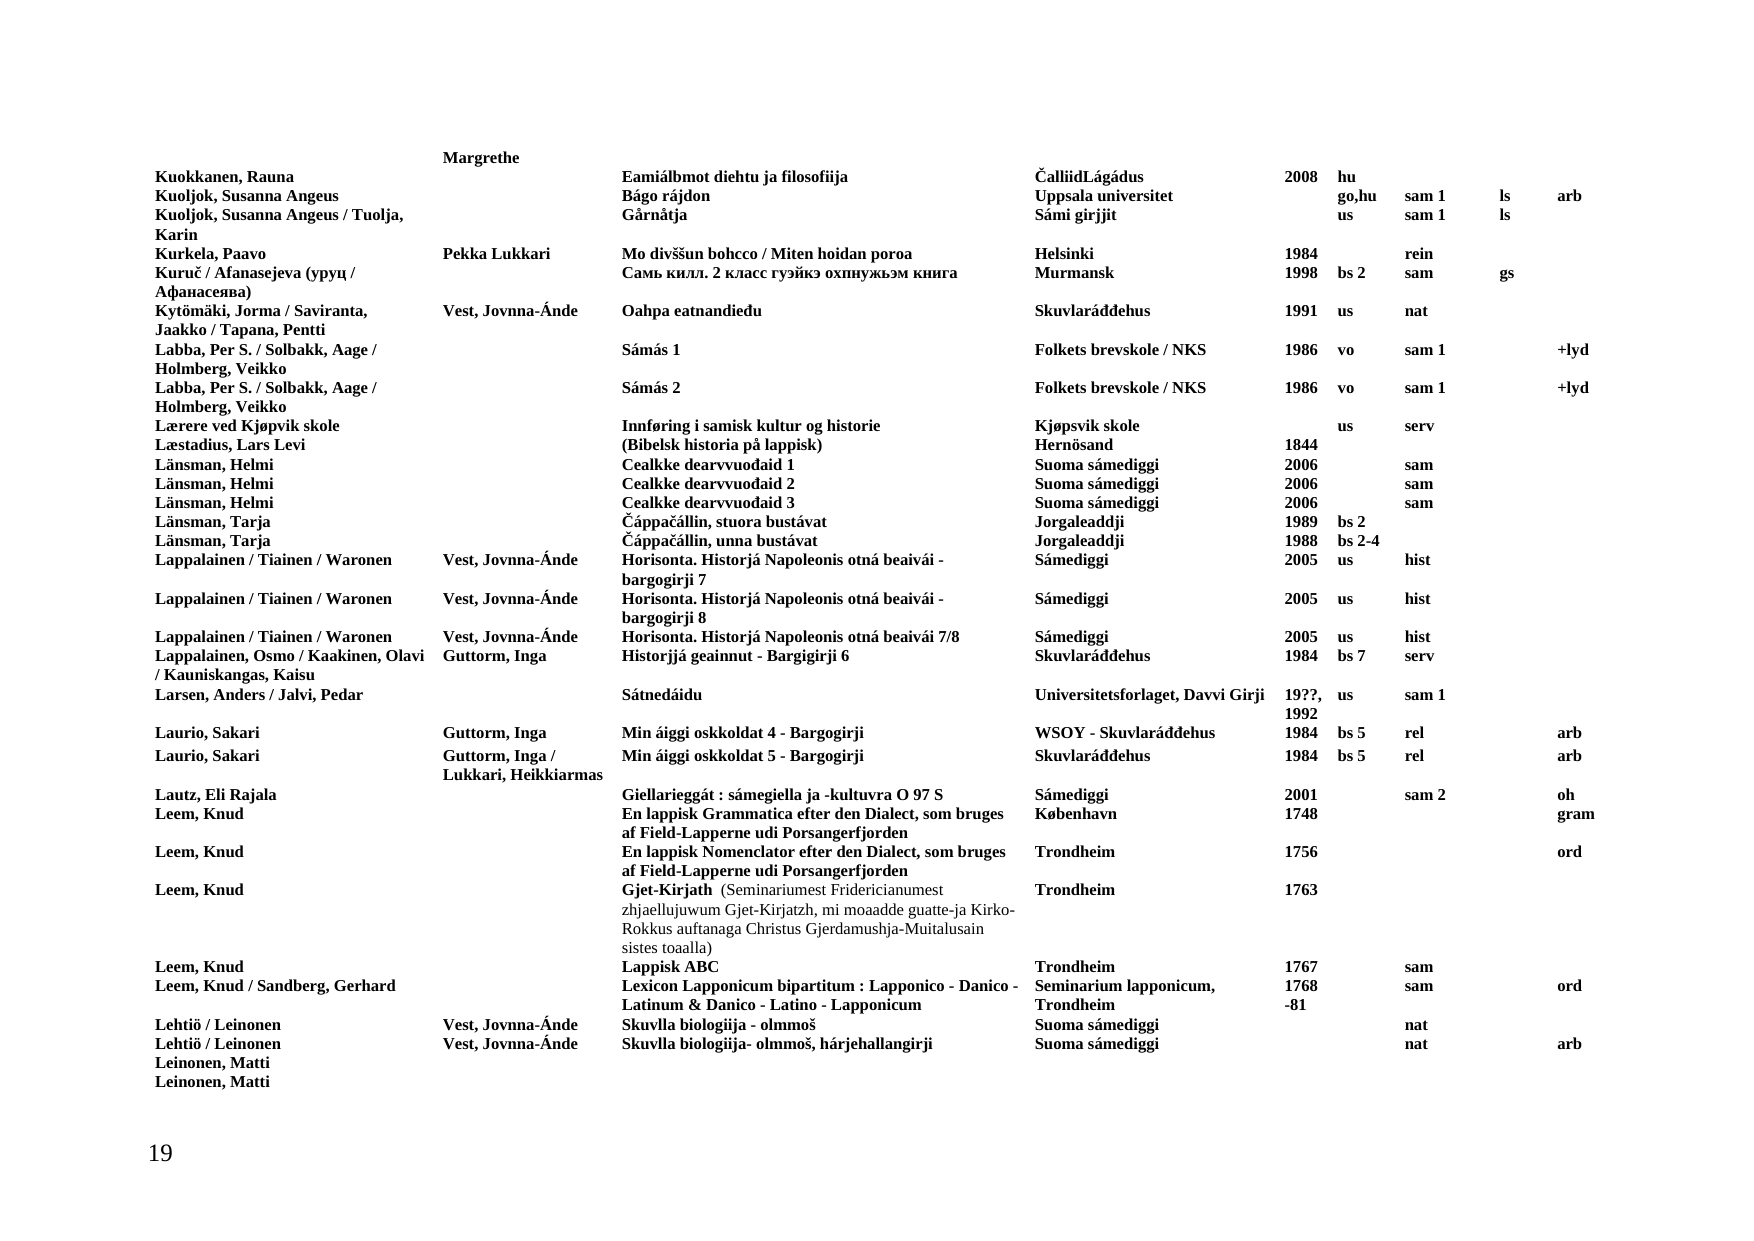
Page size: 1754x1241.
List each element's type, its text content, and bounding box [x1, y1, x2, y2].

table_cell [1550, 550, 1654, 588]
table_cell Jorgaleaddji [1027, 531, 1277, 550]
table_cell rel [1397, 746, 1492, 784]
table_cell [1550, 880, 1654, 957]
table_cell Lexicon Lapponicum bipartitum : Lapponico - Danico - Latinum & Danico - Latino - Lapponicum [614, 976, 1027, 1014]
table_cell bs 5 [1330, 746, 1397, 784]
table_cell Min áiggi oskkoldat 5 - Bargogirji [614, 746, 1027, 784]
table_cell Sámás 1 [614, 339, 1027, 378]
table_cell Sámediggi [1027, 589, 1277, 627]
table_cell Lappisk ABC [614, 957, 1027, 976]
table_cell Trondheim [1027, 957, 1277, 976]
table_cell bs 7 [1330, 646, 1397, 684]
table_cell [435, 454, 614, 473]
table_cell Sámediggi [1027, 784, 1277, 803]
table_cell [1492, 804, 1550, 842]
table_cell [1550, 474, 1654, 493]
table_cell +lyd [1550, 339, 1654, 378]
table_cell Laurio, Sakari [148, 746, 435, 784]
table_cell 1844 [1277, 435, 1330, 454]
table_cell [614, 1053, 1027, 1072]
table_cell 2006 [1277, 493, 1330, 512]
table_cell sam [1397, 976, 1492, 1014]
table_cell [1397, 167, 1492, 186]
table_cell Gjet-Kirjath (Seminariumest Fridericianumest zhjaellujuwum Gjet-Kirjatzh, mi moaadde guatte-ja Kirko-Rokkus auftanaga Christus Gjerdamushja-Muitalusain sistes toaalla) [614, 880, 1027, 957]
table_cell 2005 [1277, 627, 1330, 646]
table_cell Leem, Knud [148, 880, 435, 957]
table_cell Universitetsforlaget, Davvi Girji [1027, 684, 1277, 723]
table_cell [1277, 186, 1330, 205]
table_cell [1492, 550, 1550, 588]
table_cell [1492, 723, 1550, 746]
table_cell 1984 [1277, 746, 1330, 784]
table_cell [1550, 263, 1654, 301]
table_cell [1277, 148, 1330, 167]
table_cell [1492, 474, 1550, 493]
table_cell ord [1550, 842, 1654, 880]
table_cell [1492, 880, 1550, 957]
table_cell [1492, 512, 1550, 531]
table_cell Länsman, Tarja [148, 512, 435, 531]
table_cell [1550, 646, 1654, 684]
table_cell Kuruč / Afanasejeva (уруц / Афанасеява) [148, 263, 435, 301]
table_cell Vest, Jovnna-Ánde [435, 550, 614, 588]
table_cell [1492, 1053, 1550, 1072]
table_cell [435, 435, 614, 454]
table_cell [1550, 1072, 1654, 1091]
table_cell [435, 804, 614, 842]
table_cell [1550, 512, 1654, 531]
table_cell 1984 [1277, 646, 1330, 684]
table_cell Leem, Knud [148, 957, 435, 976]
table_cell ls [1492, 186, 1550, 205]
table_cell Länsman, Helmi [148, 454, 435, 473]
table_cell [1550, 454, 1654, 473]
table_cell Margrethe [435, 148, 614, 167]
table_cell serv [1397, 646, 1492, 684]
table_cell sam 1 [1397, 378, 1492, 416]
table_cell [1550, 148, 1654, 167]
table_cell Horisonta. Historjá Napoleonis otná beaivái - bargogirji 8 [614, 589, 1027, 627]
table_cell Kurkela, Paavo [148, 244, 435, 263]
table_cell Lappalainen / Tiainen / Waronen [148, 589, 435, 627]
table_cell [1492, 746, 1550, 784]
table_cell [435, 474, 614, 493]
table_cell oh [1550, 784, 1654, 803]
table_cell us [1330, 205, 1397, 243]
table_cell Gårnåtja [614, 205, 1027, 243]
table_cell Lærere ved Kjøpvik skole [148, 416, 435, 435]
table_cell [435, 186, 614, 205]
table_cell [1550, 416, 1654, 435]
table_cell [1492, 976, 1550, 1014]
table_cell [1330, 976, 1397, 1014]
table_cell [1397, 512, 1492, 531]
table_cell [435, 531, 614, 550]
table_cell [1330, 1014, 1397, 1033]
table_cell vo [1330, 378, 1397, 416]
table_cell Skuvlla biologiija - olmmoš [614, 1014, 1027, 1033]
table_cell 2001 [1277, 784, 1330, 803]
table_cell gram [1550, 804, 1654, 842]
table_cell Oahpa eatnandieđu [614, 301, 1027, 339]
table_cell Kjøpsvik skole [1027, 416, 1277, 435]
table_cell sam [1397, 957, 1492, 976]
table_cell [435, 684, 614, 723]
table_cell [1330, 1053, 1397, 1072]
table_cell [1550, 1014, 1654, 1033]
table_cell Leem, Knud / Sandberg, Gerhard [148, 976, 435, 1014]
table_cell bs 5 [1330, 723, 1397, 746]
table_cell Guttorm, Inga / Lukkari, Heikkiarmas [435, 746, 614, 784]
table_cell [1330, 880, 1397, 957]
table_cell Vest, Jovnna-Ánde [435, 1034, 614, 1053]
table_cell gs [1492, 263, 1550, 301]
table_cell [1492, 1034, 1550, 1053]
table_cell [1330, 804, 1397, 842]
table_cell Pekka Lukkari [435, 244, 614, 263]
table_cell 1767 [1277, 957, 1330, 976]
table_cell Suoma sámediggi [1027, 1034, 1277, 1053]
table_cell [1492, 454, 1550, 473]
table_cell [1330, 148, 1397, 167]
table_cell Sámediggi [1027, 627, 1277, 646]
table_cell Jorgaleaddji [1027, 512, 1277, 531]
table_cell [1550, 627, 1654, 646]
table_cell Kuoljok, Susanna Angeus / Tuolja, Karin [148, 205, 435, 243]
table_cell Min áiggi oskkoldat 4 - Bargogirji [614, 723, 1027, 746]
table_cell [1027, 1053, 1277, 1072]
table_cell [1027, 1072, 1277, 1091]
table_cell [1492, 339, 1550, 378]
table_cell ls [1492, 205, 1550, 243]
table_cell 2005 [1277, 550, 1330, 588]
table_cell Historjjá geainnut - Bargigirji 6 [614, 646, 1027, 684]
table_cell [1277, 1072, 1330, 1091]
table_cell [1492, 301, 1550, 339]
table_cell sam 1 [1397, 339, 1492, 378]
table_cell Guttorm, Inga [435, 646, 614, 684]
table_cell Lappalainen / Tiainen / Waronen [148, 627, 435, 646]
table_cell Vest, Jovnna-Ánde [435, 589, 614, 627]
table_cell us [1330, 416, 1397, 435]
table_cell [435, 784, 614, 803]
table_cell Læstadius, Lars Levi [148, 435, 435, 454]
table_cell Kuoljok, Susanna Angeus [148, 186, 435, 205]
table_cell [1330, 435, 1397, 454]
table_cell [1397, 804, 1492, 842]
table_cell Labba, Per S. / Solbakk, Aage / Holmberg, Veikko [148, 339, 435, 378]
table_cell [1330, 1034, 1397, 1053]
table_cell Sámediggi [1027, 550, 1277, 588]
table_cell Kuokkanen, Rauna [148, 167, 435, 186]
table_cell Mo divššun bohcco / Miten hoidan poroa [614, 244, 1027, 263]
table_cell En lappisk Nomenclator efter den Dialect, som bruges af Field-Lapperne udi Porsangerfjorden [614, 842, 1027, 880]
table_cell [1330, 1072, 1397, 1091]
table_cell [1550, 301, 1654, 339]
table_cell nat [1397, 1014, 1492, 1033]
table_cell [1550, 589, 1654, 627]
table_cell [1492, 531, 1550, 550]
table_cell 1989 [1277, 512, 1330, 531]
table_cell [1492, 493, 1550, 512]
table_cell [1550, 167, 1654, 186]
table_cell Suoma sámediggi [1027, 474, 1277, 493]
table_cell rein [1397, 244, 1492, 263]
table_cell 1768-81 [1277, 976, 1330, 1014]
table_cell Murmansk [1027, 263, 1277, 301]
table_cell Lappalainen / Tiainen / Waronen [148, 550, 435, 588]
table_cell Kytömäki, Jorma / Saviranta, Jaakko / Tapana, Pentti [148, 301, 435, 339]
table_cell [1027, 148, 1277, 167]
table_cell Horisonta. Historjá Napoleonis otná beaivái 7/8 [614, 627, 1027, 646]
table_cell [1397, 1072, 1492, 1091]
table_cell 1763 [1277, 880, 1330, 957]
table_cell Uppsala universitet [1027, 186, 1277, 205]
table_cell [1492, 167, 1550, 186]
table_cell Skuvlaráđđehus [1027, 746, 1277, 784]
table_cell [1492, 842, 1550, 880]
table_cell [1397, 842, 1492, 880]
table_cell [1492, 416, 1550, 435]
table_cell Skuvlaráđđehus [1027, 301, 1277, 339]
table_cell WSOY - Skuvlaráđđehus [1027, 723, 1277, 746]
table_cell Lautz, Eli Rajala [148, 784, 435, 803]
table_cell serv [1397, 416, 1492, 435]
table_cell sam [1397, 263, 1492, 301]
table_cell Cealkke dearvvuođaid 1 [614, 454, 1027, 473]
table_cell Lehtiö / Leinonen [148, 1034, 435, 1053]
table_cell Larsen, Anders / Jalvi, Pedar [148, 684, 435, 723]
table_cell 2006 [1277, 454, 1330, 473]
table_cell Giellarieggát : sámegiella ja -kultuvra O 97 S [614, 784, 1027, 803]
table_cell [1492, 627, 1550, 646]
table_cell [1330, 244, 1397, 263]
table_cell [435, 842, 614, 880]
table_cell [1550, 435, 1654, 454]
table_cell [435, 339, 614, 378]
table_cell 1756 [1277, 842, 1330, 880]
table_cell hist [1397, 589, 1492, 627]
table_cell us [1330, 684, 1397, 723]
table_cell [435, 957, 614, 976]
table_cell 1988 [1277, 531, 1330, 550]
table_cell [1397, 148, 1492, 167]
table_cell (Bibelsk historia på lappisk) [614, 435, 1027, 454]
table_cell Bágo rájdon [614, 186, 1027, 205]
table_cell [1330, 493, 1397, 512]
table_cell nat [1397, 1034, 1492, 1053]
table_cell ord [1550, 976, 1654, 1014]
table_cell bs 2 [1330, 512, 1397, 531]
table_cell bs 2-4 [1330, 531, 1397, 550]
table_cell sam [1397, 493, 1492, 512]
table_cell [435, 880, 614, 957]
table_cell Suoma sámediggi [1027, 493, 1277, 512]
table_cell sam [1397, 454, 1492, 473]
table_cell [435, 167, 614, 186]
table_cell Leem, Knud [148, 804, 435, 842]
table_cell [1492, 378, 1550, 416]
table_cell [1550, 684, 1654, 723]
table_cell us [1330, 627, 1397, 646]
table_cell Lappalainen, Osmo / Kaakinen, Olavi / Kauniskangas, Kaisu [148, 646, 435, 684]
table_cell Folkets brevskole / NKS [1027, 339, 1277, 378]
table_cell [435, 1053, 614, 1072]
table_cell 1984 [1277, 723, 1330, 746]
table_cell hist [1397, 550, 1492, 588]
table_cell 1986 [1277, 378, 1330, 416]
table_cell Suoma sámediggi [1027, 454, 1277, 473]
table_cell arb [1550, 186, 1654, 205]
table_cell us [1330, 589, 1397, 627]
table_cell sam 2 [1397, 784, 1492, 803]
table_cell us [1330, 550, 1397, 588]
table_cell Suoma sámediggi [1027, 1014, 1277, 1033]
table_cell [1277, 1053, 1330, 1072]
table_cell [148, 148, 435, 167]
table_cell København [1027, 804, 1277, 842]
table_cell bs 2 [1330, 263, 1397, 301]
table_cell [614, 148, 1027, 167]
table_cell 2005 [1277, 589, 1330, 627]
table_cell 1998 [1277, 263, 1330, 301]
table_cell Vest, Jovnna-Ánde [435, 627, 614, 646]
table_cell [1550, 493, 1654, 512]
table_cell Trondheim [1027, 880, 1277, 957]
table_cell Čáppačállin, stuora bustávat [614, 512, 1027, 531]
table_cell [1492, 646, 1550, 684]
table_cell [435, 976, 614, 1014]
table_cell Lehtiö / Leinonen [148, 1014, 435, 1033]
table_cell arb [1550, 723, 1654, 746]
table_cell 2008 [1277, 167, 1330, 186]
table_cell [1492, 148, 1550, 167]
table_cell Vest, Jovnna-Ánde [435, 1014, 614, 1033]
table_cell arb [1550, 1034, 1654, 1053]
table_cell Vest, Jovnna-Ánde [435, 301, 614, 339]
table_cell 19??, 1992 [1277, 684, 1330, 723]
table_cell Leem, Knud [148, 842, 435, 880]
table_cell Labba, Per S. / Solbakk, Aage / Holmberg, Veikko [148, 378, 435, 416]
table_cell [1277, 416, 1330, 435]
table_cell nat [1397, 301, 1492, 339]
table_cell Eamiálbmot diehtu ja filosofiija [614, 167, 1027, 186]
table_cell Innføring i samisk kultur og historie [614, 416, 1027, 435]
table_cell hu [1330, 167, 1397, 186]
table_cell Laurio, Sakari [148, 723, 435, 746]
table_cell Sámi girjjit [1027, 205, 1277, 243]
table_cell Skuvlla biologiija- olmmoš, hárjehallangirji [614, 1034, 1027, 1053]
table_cell Trondheim [1027, 842, 1277, 880]
table_cell [435, 512, 614, 531]
table_cell [435, 205, 614, 243]
table_cell [1492, 957, 1550, 976]
table_cell arb [1550, 746, 1654, 784]
table_cell [1492, 1072, 1550, 1091]
table_cell 1991 [1277, 301, 1330, 339]
table_cell Leinonen, Matti [148, 1072, 435, 1091]
table_cell rel [1397, 723, 1492, 746]
table_cell Sámás 2 [614, 378, 1027, 416]
table_cell +lyd [1550, 378, 1654, 416]
table_cell 1986 [1277, 339, 1330, 378]
table_cell Cealkke dearvvuođaid 2 [614, 474, 1027, 493]
table_cell [435, 263, 614, 301]
table_cell [1492, 1014, 1550, 1033]
table_cell [1330, 957, 1397, 976]
table_cell [435, 1072, 614, 1091]
table_cell [435, 493, 614, 512]
table_cell [1330, 474, 1397, 493]
table_cell [1397, 880, 1492, 957]
table_cell [435, 378, 614, 416]
table_cell 1984 [1277, 244, 1330, 263]
table_cell sam [1397, 474, 1492, 493]
table_cell [1397, 435, 1492, 454]
table_cell [1397, 531, 1492, 550]
table_cell [435, 416, 614, 435]
table_cell Guttorm, Inga [435, 723, 614, 746]
table_cell Hernösand [1027, 435, 1277, 454]
table_cell Seminarium lapponicum, Trondheim [1027, 976, 1277, 1014]
table_cell Folkets brevskole / NKS [1027, 378, 1277, 416]
table_cell [1492, 244, 1550, 263]
table_cell ČalliidLágádus [1027, 167, 1277, 186]
table_cell Helsinki [1027, 244, 1277, 263]
table_cell Cealkke dearvvuođaid 3 [614, 493, 1027, 512]
table_cell hist [1397, 627, 1492, 646]
table_cell sam 1 [1397, 684, 1492, 723]
table_cell Čáppačállin, unna bustávat [614, 531, 1027, 550]
table_cell [1550, 1053, 1654, 1072]
table_cell [1492, 684, 1550, 723]
table_cell Leinonen, Matti [148, 1053, 435, 1072]
table_cell vo [1330, 339, 1397, 378]
table_cell En lappisk Grammatica efter den Dialect, som bruges af Field-Lapperne udi Porsangerfjorden [614, 804, 1027, 842]
table_cell [1330, 842, 1397, 880]
table_cell Länsman, Helmi [148, 474, 435, 493]
table_cell sam 1 [1397, 205, 1492, 243]
table_cell go,hu [1330, 186, 1397, 205]
table_cell Länsman, Helmi [148, 493, 435, 512]
table_cell Sátnedáidu [614, 684, 1027, 723]
table_cell [1397, 1053, 1492, 1072]
table_cell [1550, 531, 1654, 550]
table_cell [1330, 784, 1397, 803]
table_cell [1550, 244, 1654, 263]
table_cell [1277, 205, 1330, 243]
table_cell us [1330, 301, 1397, 339]
table_cell sam 1 [1397, 186, 1492, 205]
table_cell Skuvlaráđđehus [1027, 646, 1277, 684]
table_cell 1748 [1277, 804, 1330, 842]
table_cell [1277, 1034, 1330, 1053]
table_cell [614, 1072, 1027, 1091]
table_cell Horisonta. Historjá Napoleonis otná beaivái - bargogirji 7 [614, 550, 1027, 588]
table_cell Länsman, Tarja [148, 531, 435, 550]
table_cell [1277, 1014, 1330, 1033]
table_cell [1492, 589, 1550, 627]
table_cell [1550, 957, 1654, 976]
table_cell Самь килл. 2 класс гуэйкэ охпнужьэм книга [614, 263, 1027, 301]
table_cell 2006 [1277, 474, 1330, 493]
table_cell [1492, 784, 1550, 803]
table_cell [1550, 205, 1654, 243]
table_cell [1330, 454, 1397, 473]
table_cell [1492, 435, 1550, 454]
